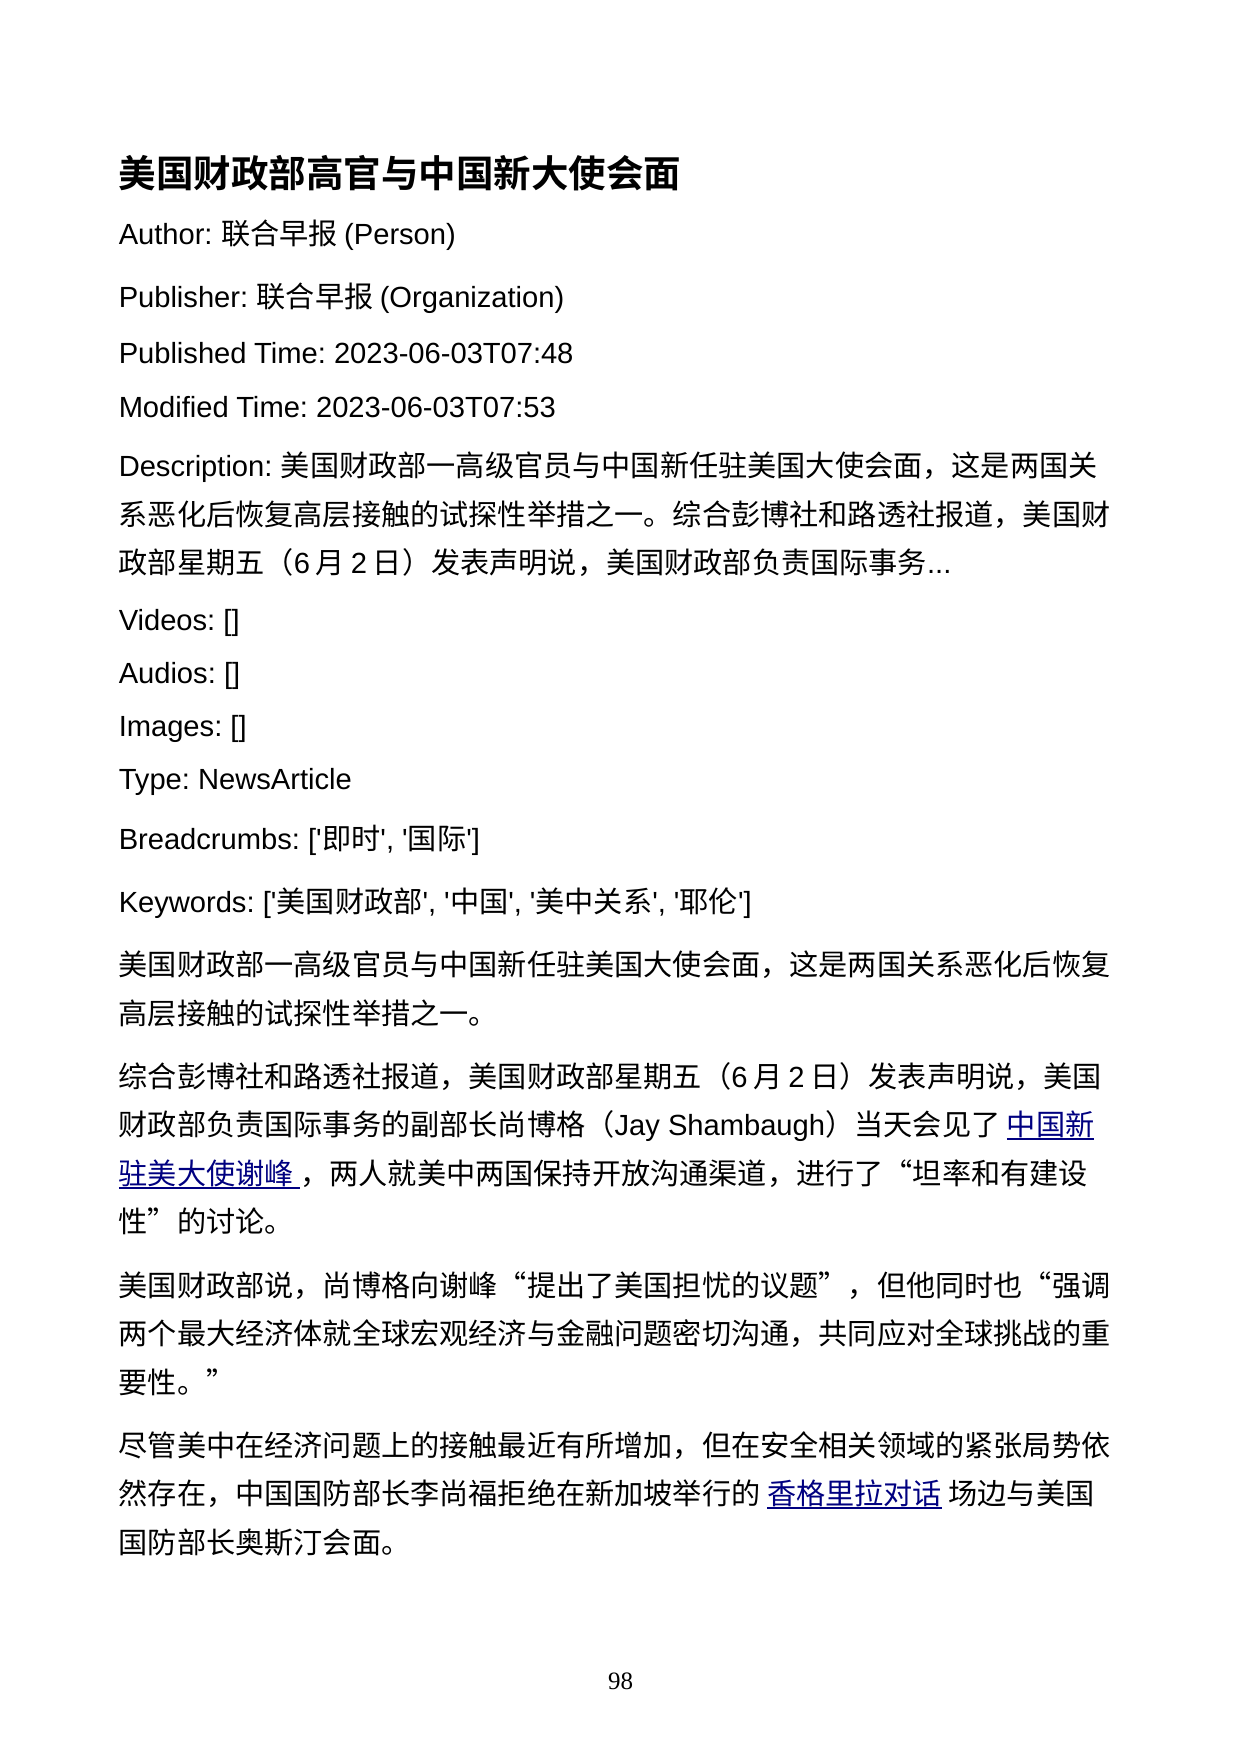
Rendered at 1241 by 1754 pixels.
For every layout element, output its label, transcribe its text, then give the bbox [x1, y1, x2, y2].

subtitle 美国财政部高官与中国新大使会面 [118, 143, 1122, 198]
text Description: 美国财政部一高级官员与中国新任驻美国大使会面，这是两国关系恶化后恢复高层接触的试探性举措之一。综合彭博社和路透社报道，美国财政部星期五（6月2日）发表声明说，美国财政部负责国际事务... [118, 443, 1122, 582]
text Videos: [] [118, 603, 1122, 637]
text Author: 联合早报 (Person) [118, 210, 1122, 253]
text Audios: [] [118, 656, 1122, 690]
text 尽管美中在经济问题上的接触最近有所增加，但在安全相关领域的紧张局势依然存在，中国国防部长李尚福拒绝在新加坡举行的 香格里拉对话 场边与美国国防部长奥斯汀会面。 [118, 1422, 1122, 1562]
text 综合彭博社和路透社报道，美国财政部星期五（6月2日）发表声明说，美国财政部负责国际事务的副部长尚博格（Jay Shambaugh）当天会见了 中国新驻美大使谢峰 ，两人就美中两国保持开放沟通渠道，进行了“坦率和有建设性”的讨论。 [118, 1053, 1122, 1241]
text Published Time: 2023-06-03T07:48 [118, 337, 1122, 370]
text Publisher: 联合早报 (Organization) [118, 273, 1122, 316]
text 美国财政部说，尚博格向谢峰“提出了美国担忧的议题”，但他同时也“强调两个最大经济体就全球宏观经济与金融问题密切沟通，共同应对全球挑战的重要性。” [118, 1262, 1122, 1402]
text Images: [] [118, 709, 1122, 743]
text Breadcrumbs: ['即时', '国际'] [118, 816, 1122, 858]
text Modified Time: 2023-06-03T07:53 [118, 390, 1122, 423]
text Type: NewsArticle [118, 762, 1122, 796]
text Keywords: ['美国财政部', '中国', '美中关系', '耶伦'] [118, 879, 1122, 921]
text 美国财政部一高级官员与中国新任驻美国大使会面，这是两国关系恶化后恢复高层接触的试探性举措之一。 [118, 942, 1122, 1033]
